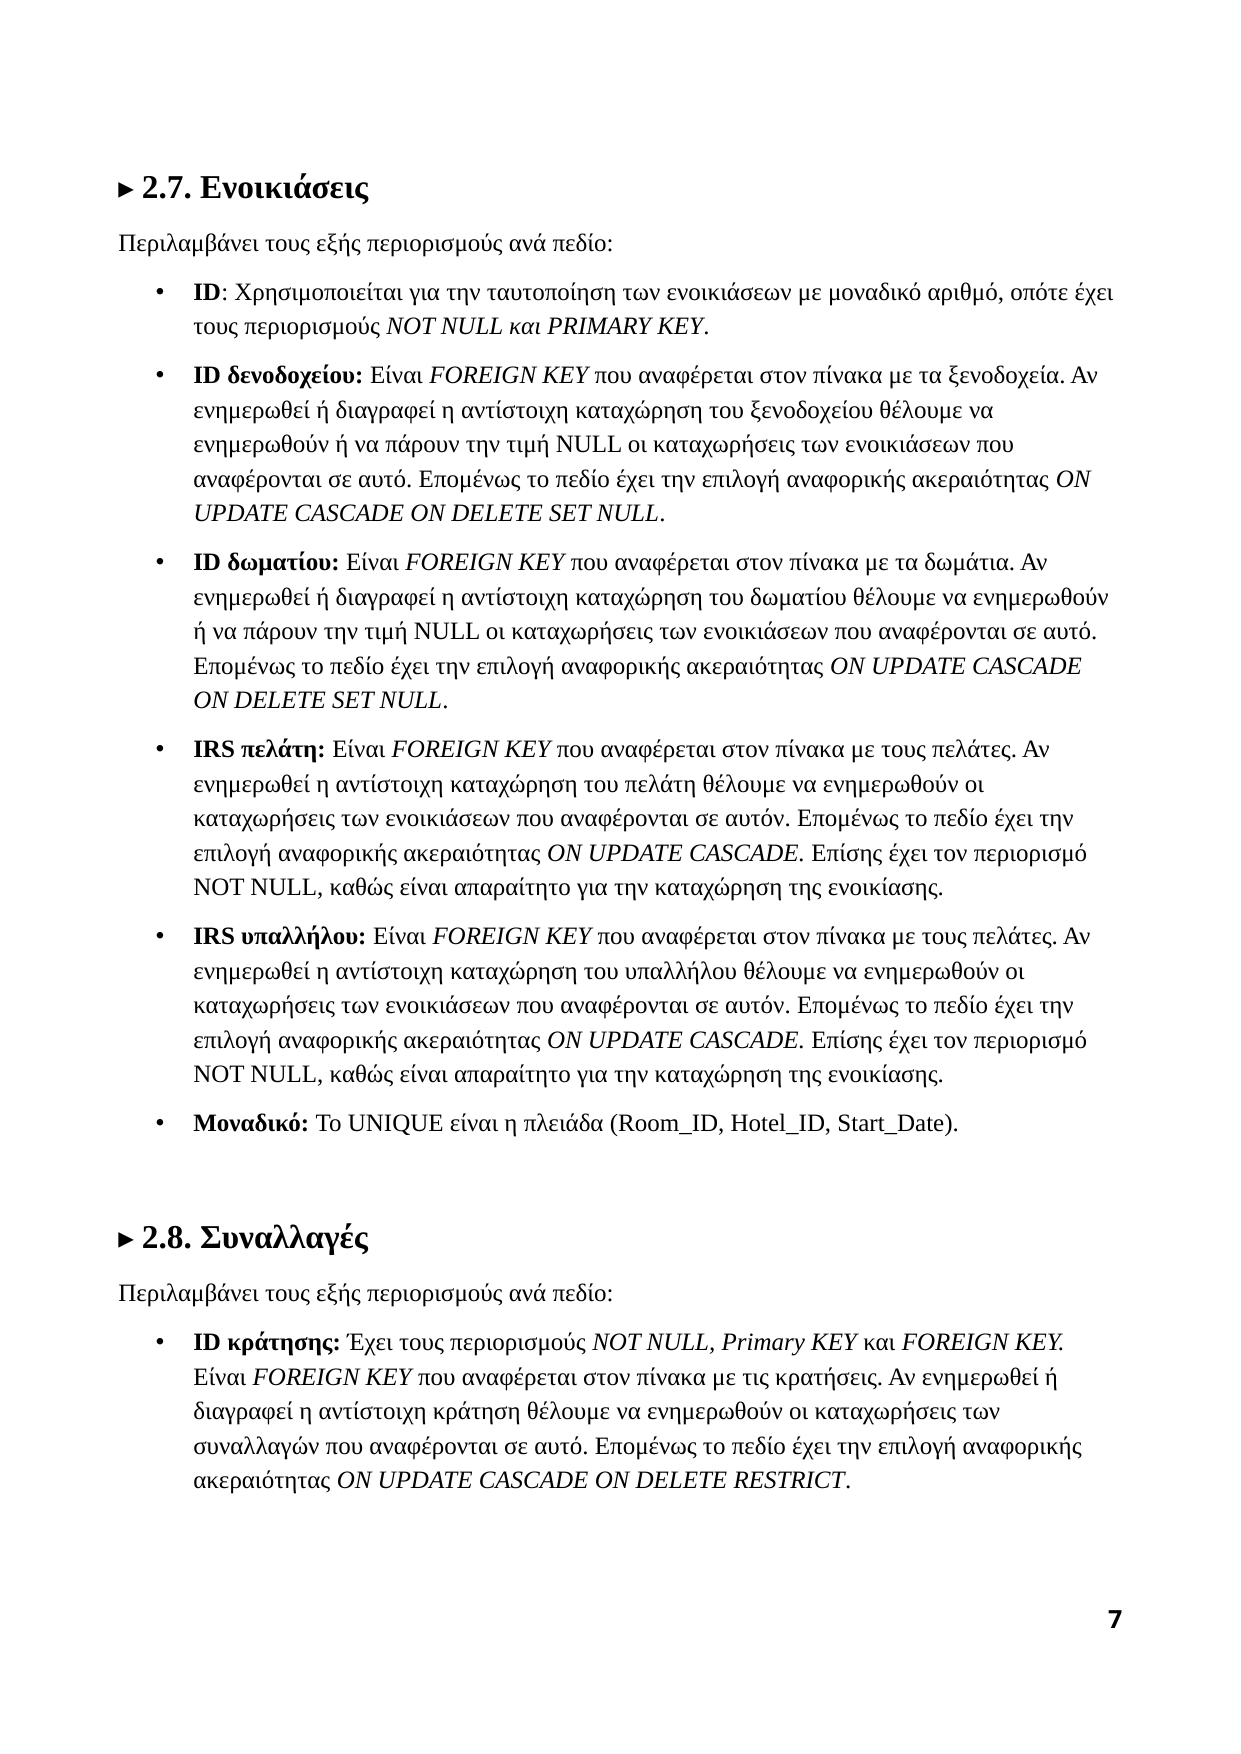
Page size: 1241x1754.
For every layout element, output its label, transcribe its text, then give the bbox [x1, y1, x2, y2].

list IRS πελάτη: Είναι FOREIGN KEY που αναφέρεται στον πίνακα με τους πελάτες. Αν ενημερωθεί η αντίστοιχη καταχώρηση του πελάτη θέλουμε να ενημερωθούν οι καταχωρήσεις των ενοικιάσεων που αναφέρονται σε αυτόν. Επομένως το πεδίο έχει την επιλογή αναφορικής ακεραιότητας ON UPDATE CASCADE. Επίσης έχει τον περιορισμό NOT NULL, καθώς είναι απαραίτητο για την καταχώρηση της ενοικίασης. [156, 734, 1122, 901]
list ID δωματίου: Είναι FOREIGN KEY που αναφέρεται στον πίνακα με τα δωμάτια. Αν ενημερωθεί ή διαγραφεί η αντίστοιχη καταχώρηση του δωματίου θέλουμε να ενημερωθούν ή να πάρουν την τιμή NULL οι καταχωρήσεις των ενοικιάσεων που αναφέρονται σε αυτό. Επομένως το πεδίο έχει την επιλογή αναφορικής ακεραιότητας ON UPDATE CASCADE ON DELETE SET NULL. [156, 547, 1122, 714]
text ▸ 2.8. Συναλλαγές [118, 1218, 1122, 1256]
list ID κράτησης: Έχει τους περιορισμούς NOT NULL, Primary KEY και FOREIGN KEY. Είναι FOREIGN KEY που αναφέρεται στον πίνακα με τις κρατήσεις. Αν ενημερωθεί ή διαγραφεί η αντίστοιχη κράτηση θέλουμε να ενημερωθούν οι καταχωρήσεις των συναλλαγών που αναφέρονται σε αυτό. Επομένως το πεδίο έχει την επιλογή αναφορικής ακεραιότητας ON UPDATE CASCADE ON DELETE RESTRICT. [156, 1327, 1122, 1494]
list ID δενοδοχείου: Είναι FOREIGN KEY που αναφέρεται στον πίνακα με τα ξενοδοχεία. Αν ενημερωθεί ή διαγραφεί η αντίστοιχη καταχώρηση του ξενοδοχείου θέλουμε να ενημερωθούν ή να πάρουν την τιμή NULL οι καταχωρήσεις των ενοικιάσεων που αναφέρονται σε αυτό. Επομένως το πεδίο έχει την επιλογή αναφορικής ακεραιότητας ON UPDATE CASCADE ON DELETE SET NULL. [156, 360, 1122, 527]
text Περιλαμβάνει τους εξής περιορισμούς ανά πεδίο: [118, 1278, 1122, 1307]
list Μοναδικό: Το UNIQUE είναι η πλειάδα (Room_ID, Hotel_ID, Start_Date). [156, 1108, 1122, 1137]
text Περιλαμβάνει τους εξής περιορισμούς ανά πεδίο: [118, 228, 1122, 256]
text ▸ 2.7. Ενοικιάσεις [118, 167, 1122, 206]
list ID: Χρησιμοποιείται για την ταυτοποίηση των ενοικιάσεων με μοναδικό αριθμό, οπότε έχει τους περιορισμούς NOT NULL και PRIMARY KEY. [156, 277, 1122, 340]
list IRS υπαλλήλου: Είναι FOREIGN KEY που αναφέρεται στον πίνακα με τους πελάτες. Αν ενημερωθεί η αντίστοιχη καταχώρηση του υπαλλήλου θέλουμε να ενημερωθούν οι καταχωρήσεις των ενοικιάσεων που αναφέρονται σε αυτόν. Επομένως το πεδίο έχει την επιλογή αναφορικής ακεραιότητας ON UPDATE CASCADE. Επίσης έχει τον περιορισμό NOT NULL, καθώς είναι απαραίτητο για την καταχώρηση της ενοικίασης. [156, 921, 1122, 1088]
